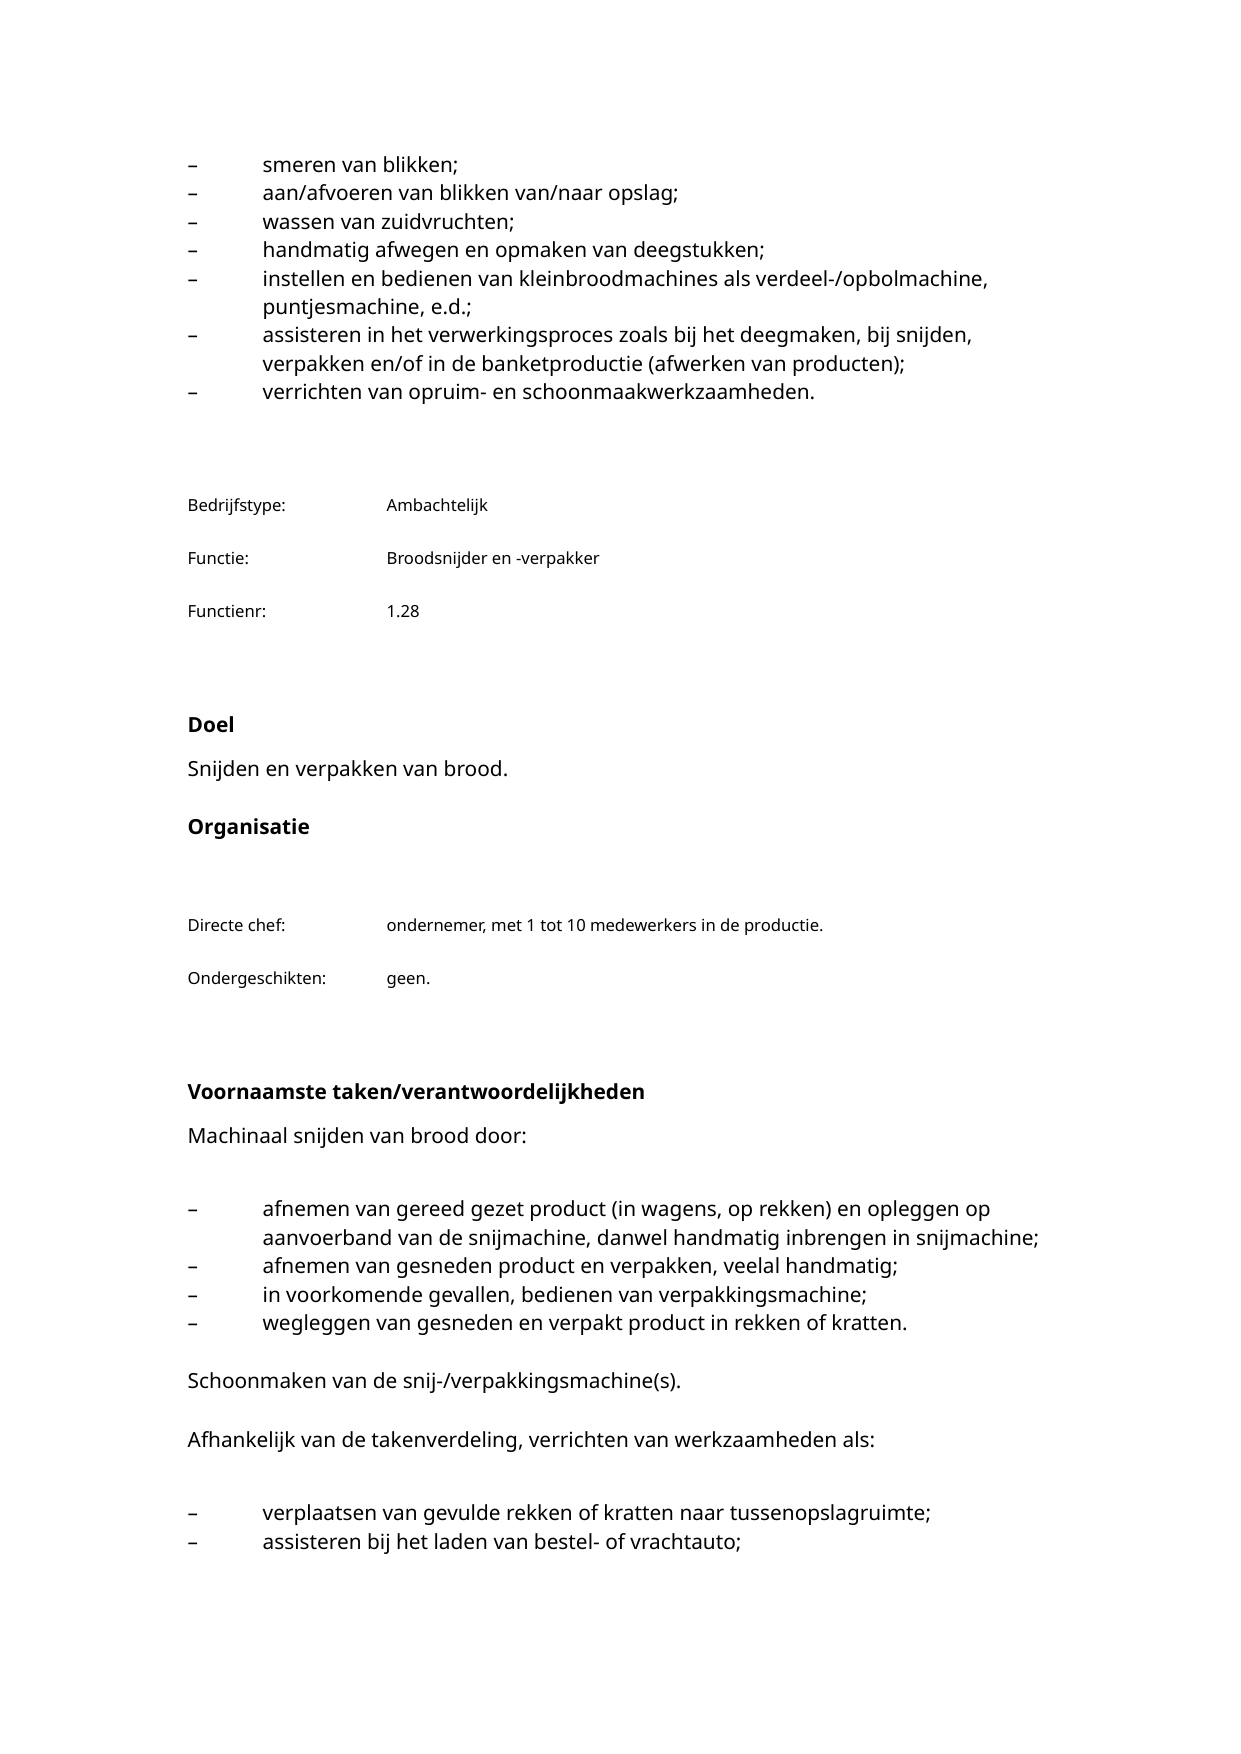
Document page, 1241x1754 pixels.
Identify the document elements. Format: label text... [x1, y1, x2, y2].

list instellen en bedienen van kleinbroodmachines als verdeel-/opbolmachine, puntjesmachine, e.d.; [187, 264, 1053, 321]
table_cell Broodsnijder en -verpakker [386, 547, 1053, 599]
text Voornaamste taken/verantwoordelijkheden [187, 1077, 1053, 1106]
table_cell 1.28 [386, 599, 1053, 652]
list aan/afvoeren van blikken van/naar opslag; [187, 178, 1053, 207]
text Snijden en verpakken van brood. [187, 754, 1053, 782]
table_cell Functie: [188, 547, 386, 599]
list afnemen van gesneden product en verpakken, veelal handmatig; [187, 1251, 1053, 1280]
list afnemen van gereed gezet product (in wagens, op rekken) en opleggen op aanvoerband van de snijmachine, danwel handmatig inbrengen in snijmachine; [187, 1194, 1053, 1251]
table_header ondernemer, met 1 tot 10 medewerkers in de productie. [386, 914, 1053, 966]
table_header Bedrijfstype: [188, 494, 386, 547]
list in voorkomende gevallen, bedienen van verpakkingsmachine; [187, 1280, 1053, 1308]
list smeren van blikken; [187, 150, 1053, 178]
text Organisatie [187, 812, 1053, 841]
list wassen van zuidvruchten; [187, 207, 1053, 235]
list verplaatsen van gevulde rekken of kratten naar tussenopslagruimte; [187, 1498, 1053, 1527]
table_cell geen. [386, 966, 1053, 1019]
text Doel [187, 710, 1053, 739]
list wegleggen van gesneden en verpakt product in rekken of kratten. [187, 1308, 1053, 1337]
table_header Ambachtelijk [386, 494, 1053, 547]
text Afhankelijk van de takenverdeling, verrichten van werkzaamheden als: [187, 1425, 1053, 1453]
list handmatig afwegen en opmaken van deegstukken; [187, 235, 1053, 264]
list assisteren in het verwerkingsproces zoals bij het deegmaken, bij snijden, verpakken en/of in de banketproductie (afwerken van producten); [187, 321, 1053, 377]
text Schoonmaken van de snij-/verpakkingsmachine(s). [187, 1367, 1053, 1395]
table_header Directe chef: [188, 914, 386, 966]
text Machinaal snijden van brood door: [187, 1121, 1053, 1149]
list verrichten van opruim- en schoonmaakwerkzaamheden. [187, 377, 1053, 406]
table_cell Functienr: [188, 599, 386, 652]
table_cell Ondergeschikten: [188, 966, 386, 1019]
list assisteren bij het laden van bestel- of vrachtauto; [187, 1527, 1053, 1555]
